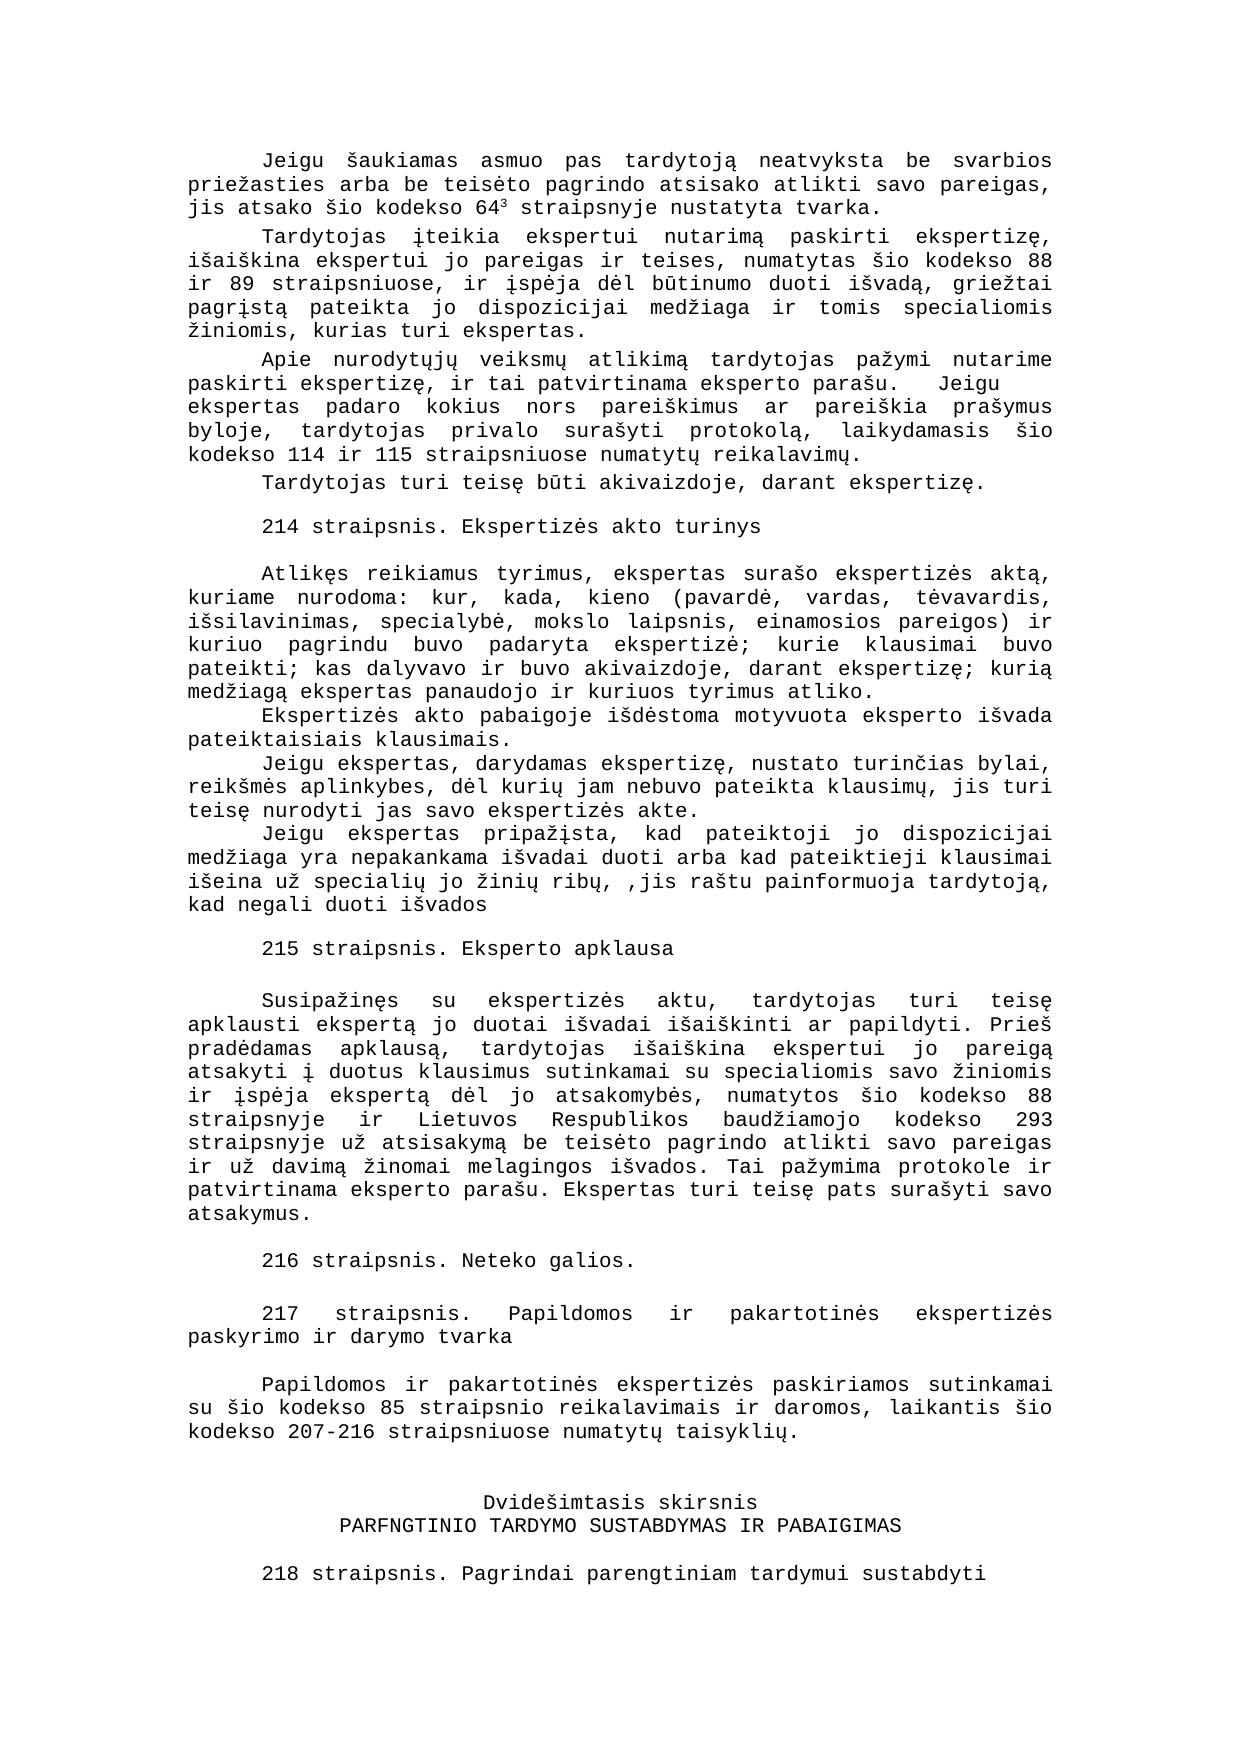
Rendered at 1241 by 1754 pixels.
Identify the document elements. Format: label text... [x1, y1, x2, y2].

text Jeigu ekspertas, darydamas ekspertizę, nustato turinčias bylai, reikšmės aplinkybes, dėl kurių jam nebuvo pateikta klausimų, jis turi teisę nurodyti jas savo ekspertizės akte. [187, 752, 1053, 823]
text Ekspertizės akto pabaigoje išdėstoma motyvuota eksperto išvada pateiktaisiais klausimais. [187, 705, 1053, 752]
text 217 straipsnis. Papildomos ir pakartotinės ekspertizės paskyrimo ir darymo tvarka [187, 1303, 1053, 1350]
text Jeigu šaukiamas asmuo pas tardytoją neatvyksta be svarbios priežasties arba be teisėto pagrindo atsisako atlikti savo pareigas, jis atsako šio kodekso 643 straipsnyje nustatyta tvarka. [187, 150, 1053, 221]
text 216 straipsnis. Neteko galios. [187, 1250, 1053, 1274]
text Papildomos ir pakartotinės ekspertizės paskiriamos sutinkamai su šio kodekso 85 straipsnio reikalavimais ir daromos, laikantis šio kodekso 207-216 straipsniuose numatytų taisyklių. [187, 1374, 1053, 1444]
text 215 straipsnis. Eksperto apklausa [187, 938, 1053, 962]
text Apie nurodytųjų veiksmų atlikimą tardytojas pažymi nutarime paskirti ekspertizę, ir tai patvirtinama eksperto parašu. Jeigu ekspertas padaro kokius nors pareiškimus ar pareiškia prašymus byloje, tardytojas privalo surašyti protokolą, laikydamasis šio kodekso 114 ir 115 straipsniuose numatytų reikalavimų. [187, 349, 1053, 467]
text Susipažinęs su ekspertizės aktu, tardytojas turi teisę apklausti ekspertą jo duotai išvadai išaiškinti ar papildyti. Prieš pradėdamas apklausą, tardytojas išaiškina ekspertui jo pareigą atsakyti į duotus klausimus sutinkamai su specialiomis savo žiniomis ir įspėja ekspertą dėl jo atsakomybės, numatytos šio kodekso 88 straipsnyje ir Lietuvos Respublikos baudžiamojo kodekso 293 straipsnyje už atsisakymą be teisėto pagrindo atlikti savo pareigas ir už davimą žinomai melagingos išvados. Tai pažymima protokole ir patvirtinama eksperto parašu. Ekspertas turi teisę pats surašyti savo atsakymus. [187, 990, 1053, 1227]
text Jeigu ekspertas pripažįsta, kad pateiktoji jo dispozicijai medžiaga yra nepakankama išvadai duoti arba kad pateiktieji klausimai išeina už specialių jo žinių ribų, ,jis raštu painformuoja tardytoją, kad negali duoti išvados [187, 823, 1053, 918]
text PARFNGTINIO TARDYMO SUSTABDYMAS IR PABAIGIMAS [187, 1516, 1053, 1539]
text 218 straipsnis. Pagrindai parengtiniam tardymui sustabdyti [187, 1563, 1053, 1586]
text Tardytojas turi teisę būti akivaizdoje, darant ekspertizę. [187, 472, 1053, 496]
text 214 straipsnis. Ekspertizės akto turinys [187, 516, 1053, 540]
text Tardytojas įteikia ekspertui nutarimą paskirti ekspertizę, išaiškina ekspertui jo pareigas ir teises, numatytas šio kodekso 88 ir 89 straipsniuose, ir įspėja dėl būtinumo duoti išvadą, griežtai pagrįstą pateikta jo dispozicijai medžiaga ir tomis specialiomis žiniomis, kurias turi ekspertas. [187, 226, 1053, 344]
text Dvidešimtasis skirsnis [187, 1492, 1053, 1516]
text Atlikęs reikiamus tyrimus, ekspertas surašo ekspertizės aktą, kuriame nurodoma: kur, kada, kieno (pavardė, vardas, tėvavardis, išsilavinimas, specialybė, mokslo laipsnis, einamosios pareigos) ir kuriuo pagrindu buvo padaryta ekspertizė; kurie klausimai buvo pateikti; kas dalyvavo ir buvo akivaizdoje, darant ekspertizę; kurią medžiagą ekspertas panaudojo ir kuriuos tyrimus atliko. [187, 563, 1053, 705]
